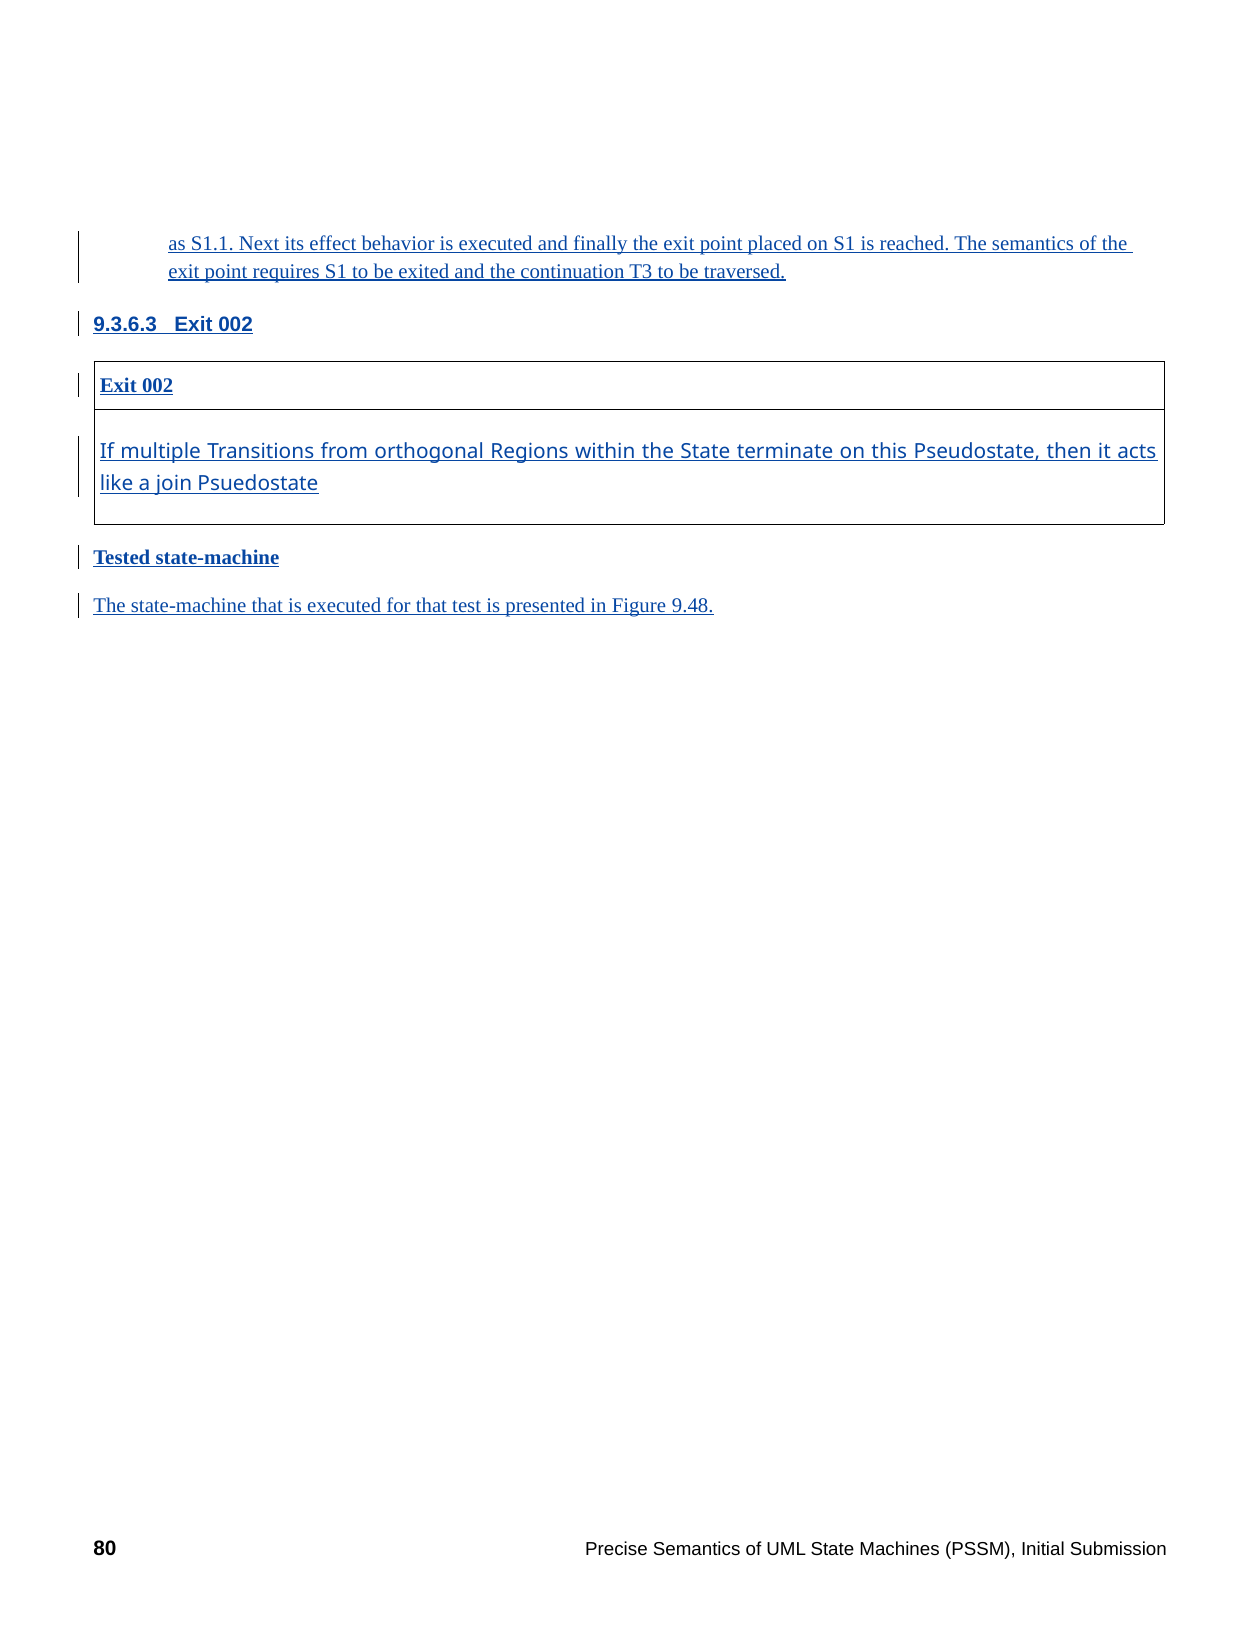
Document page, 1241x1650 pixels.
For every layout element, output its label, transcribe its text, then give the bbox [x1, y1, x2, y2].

list as S1.1. Next its effect behavior is executed and finally the exit point placed on S1 is reached. The semantics of the exit point requires S1 to be exited and the continuation T3 to be traversed. [131, 231, 1164, 283]
table_header Exit 002 [95, 362, 1164, 409]
text The state-machine that is executed for that test is presented in Figure 9.48. [93, 593, 1164, 617]
subtitle Exit 002 [93, 311, 1164, 336]
text Tested state-machine [93, 545, 1164, 569]
table_cell If multiple Transitions from orthogonal Regions within the State terminate on this Pseudostate, then it acts like a join Psuedostate [95, 410, 1164, 524]
